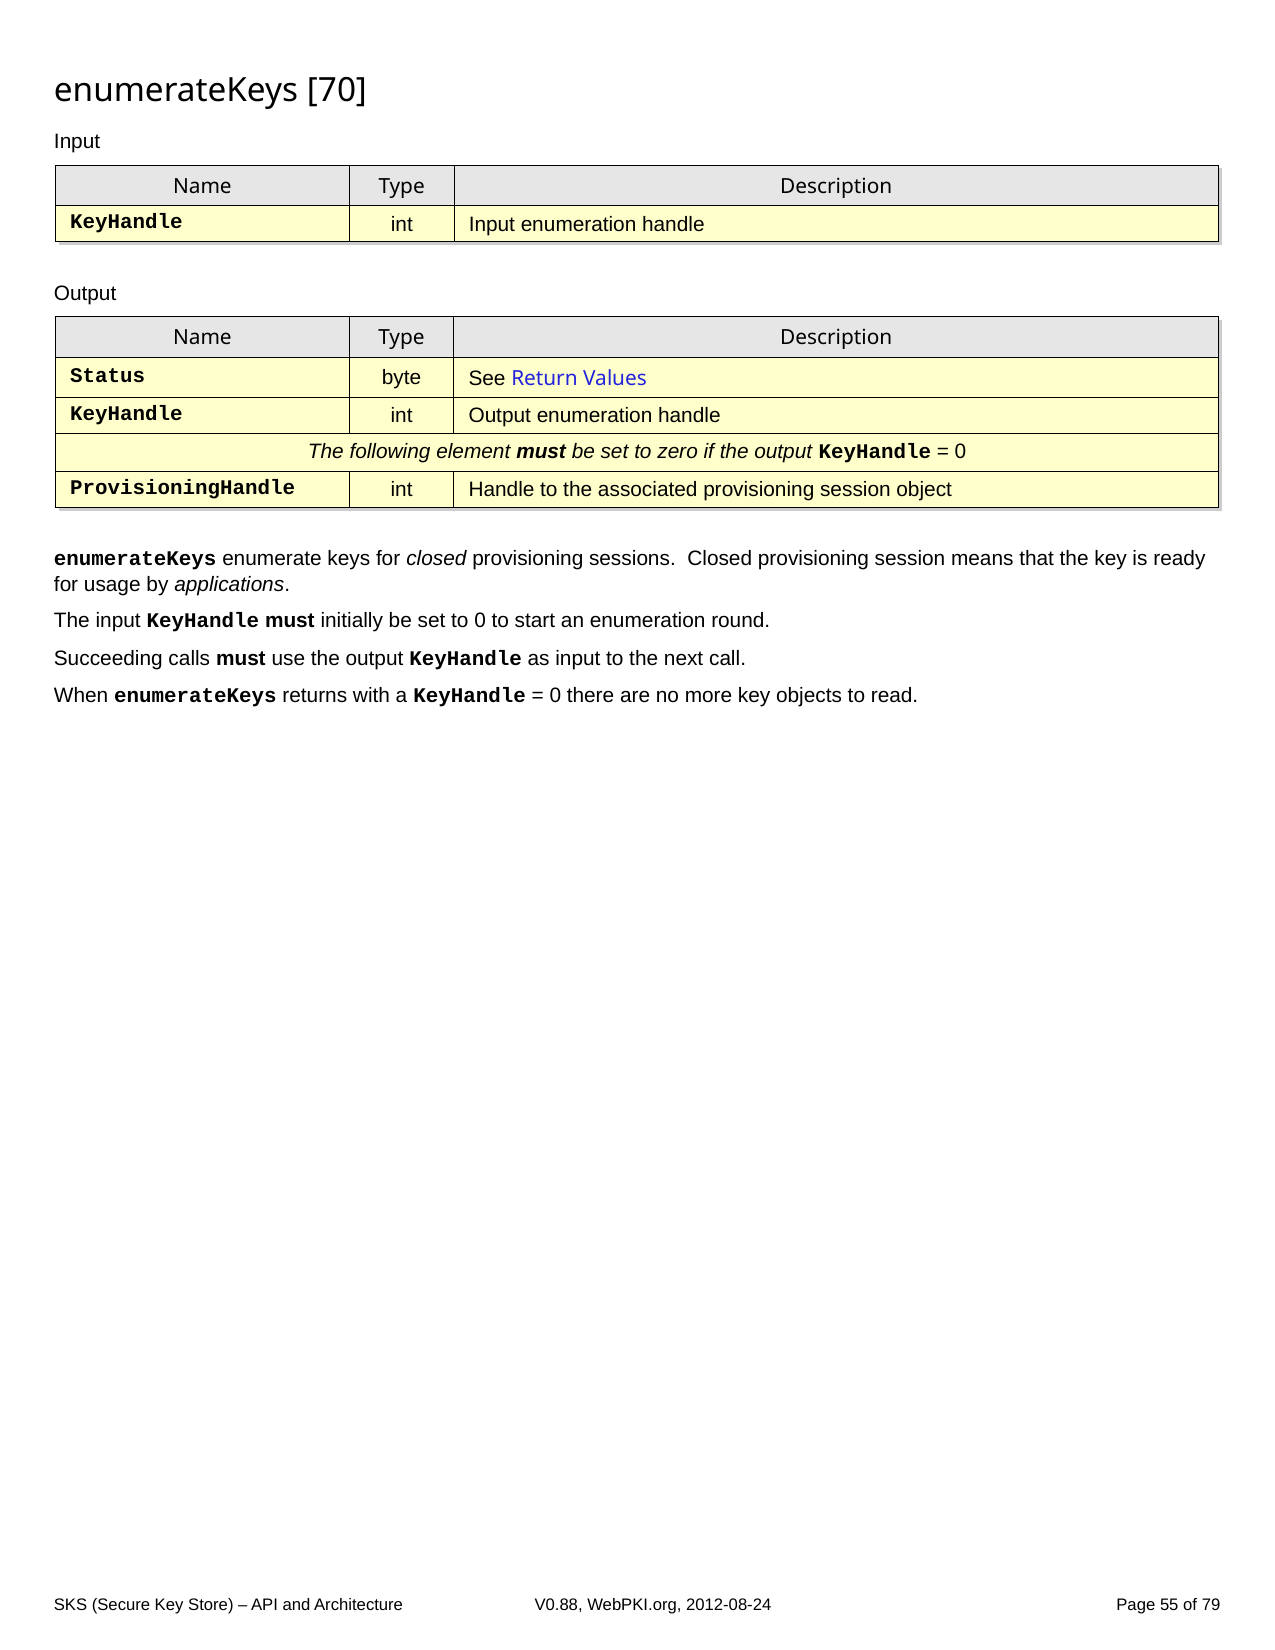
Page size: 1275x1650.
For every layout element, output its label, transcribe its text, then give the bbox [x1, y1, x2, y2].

text Input [54, 129, 1221, 153]
table_header Description [455, 166, 1218, 205]
table_cell Status [56, 358, 349, 397]
table_header Name [56, 166, 349, 205]
text enumerateKeys enumerate keys for closed provisioning sessions. Closed provisioning session means that the key is ready for usage by applications. [54, 546, 1221, 596]
table_cell Handle to the associated provisioning session object [454, 472, 1218, 507]
table_cell ProvisioningHandle [56, 472, 349, 507]
table_cell Input enumeration handle [455, 206, 1218, 241]
table_cell Output enumeration handle [454, 398, 1218, 433]
text When enumerateKeys returns with a KeyHandle = 0 there are no more key objects to read. [54, 683, 1221, 709]
text Succeeding calls must use the output KeyHandle as input to the next call. [54, 645, 1221, 671]
subtitle enumerateKeys [70] [54, 66, 1221, 111]
table_cell See Return Values [454, 358, 1218, 397]
table_header Type [350, 317, 453, 357]
table_cell int [350, 206, 454, 241]
table_cell KeyHandle [56, 398, 349, 433]
table_cell int [350, 472, 453, 507]
table_cell int [350, 398, 453, 433]
table_header Name [56, 317, 349, 357]
table_cell KeyHandle [56, 206, 349, 241]
text Output [54, 281, 1221, 304]
text The input KeyHandle must initially be set to 0 to start an enumeration round. [54, 608, 1221, 634]
table_header Description [454, 317, 1218, 357]
table_cell The following element must be set to zero if the output KeyHandle = 0 [56, 434, 1218, 471]
table_header Type [350, 166, 454, 205]
table_cell byte [350, 358, 453, 397]
